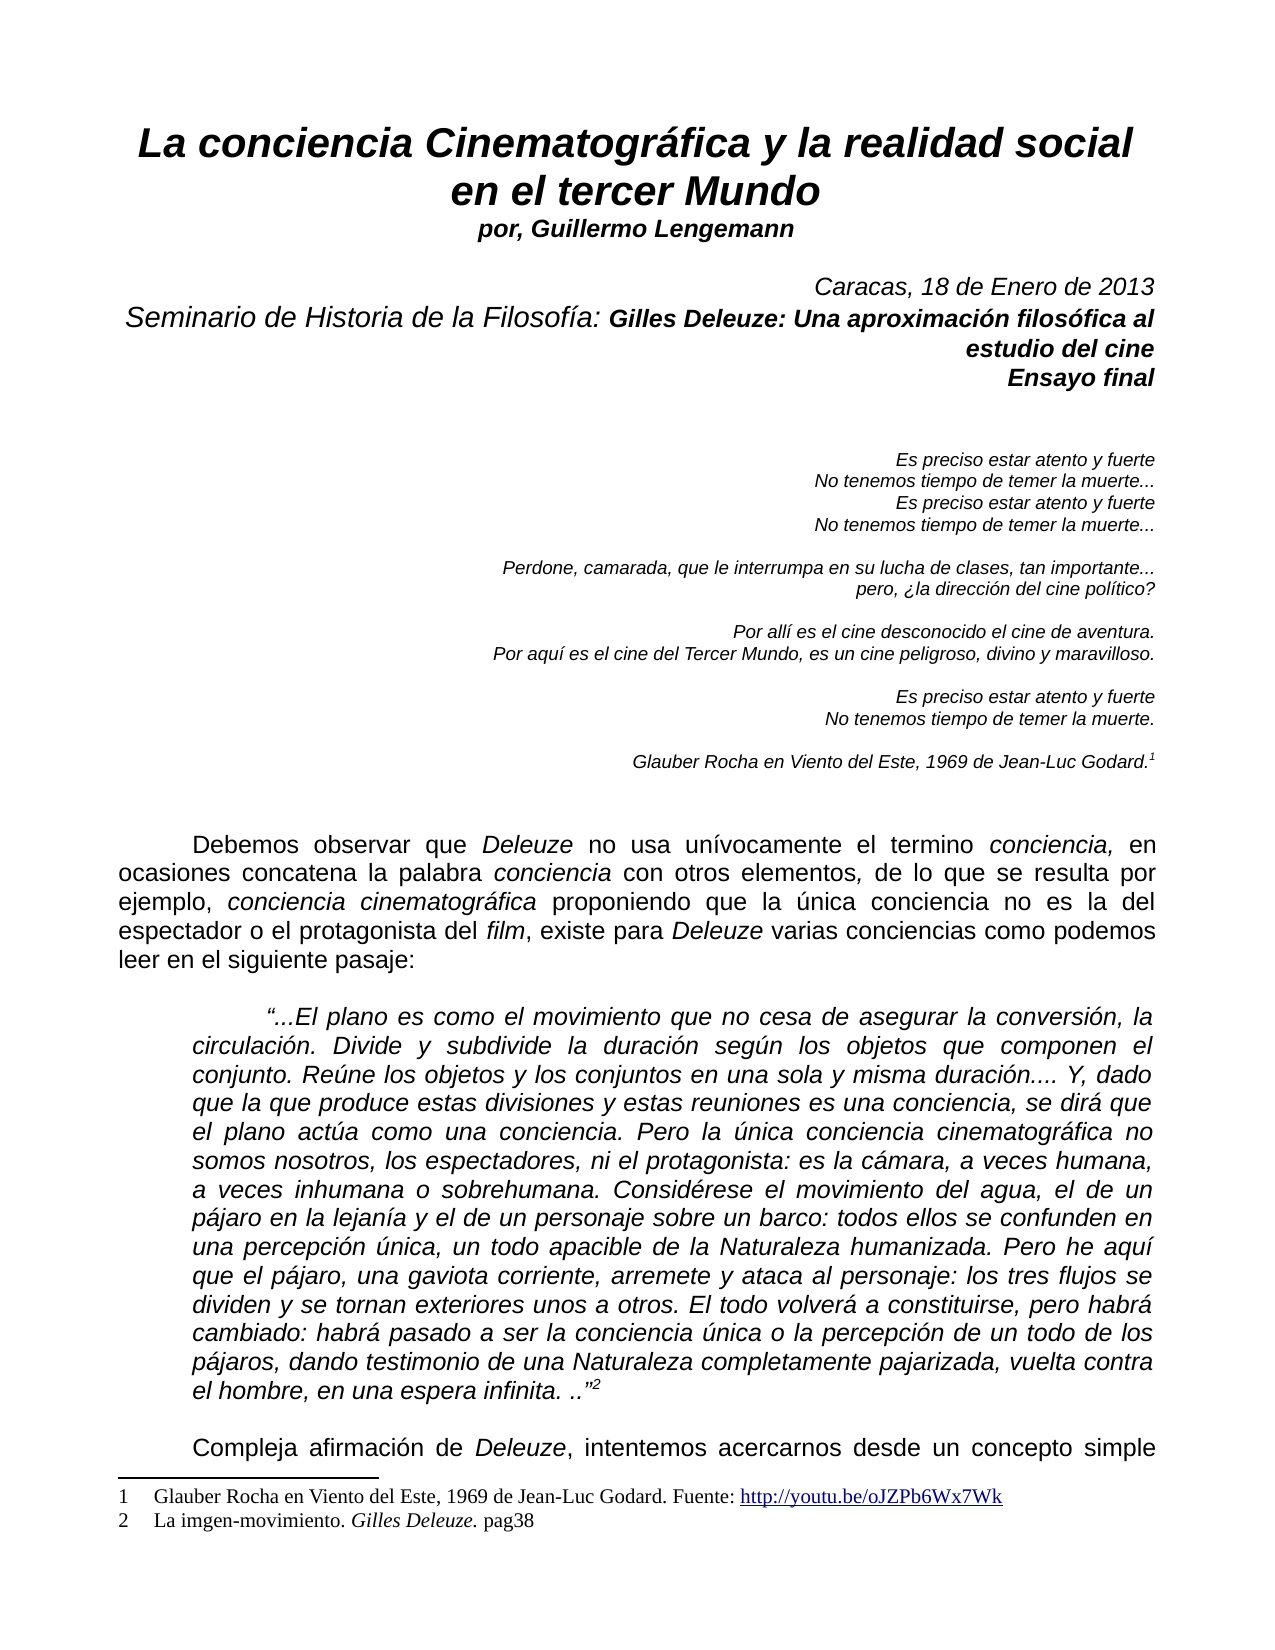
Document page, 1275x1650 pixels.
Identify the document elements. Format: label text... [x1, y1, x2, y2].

text Ensayo final [118, 362, 1157, 391]
text Seminario de Historia de la Filosofía: Gilles Deleuze: Una aproximación filosófica al estudio del cine [118, 300, 1157, 362]
text Glauber Rocha en Viento del Este, 1969 de Jean-Luc Godard. [118, 751, 1157, 772]
text Es preciso estar atento y fuerte [118, 686, 1157, 707]
text La conciencia Cinematográfica y la realidad social en el tercer Mundo [118, 118, 1157, 214]
text por, Guillermo Lengemann [118, 214, 1157, 243]
text Caracas, 18 de Enero de 2013 [118, 271, 1157, 300]
text Es preciso estar atento y fuerte [118, 449, 1157, 470]
text “...El plano es como el movimiento que no cesa de asegurar la conversión, la circulación. Divide y subdivide la duración según los objetos que componen el conjunto. Reúne los objetos y los conjuntos en una sola y misma duración.... Y, dado que la que produce estas divisiones y estas reuniones es una conciencia, se dirá que el plano actúa como una conciencia. Pero la única conciencia cinematográfica no somos nosotros, los espectadores, ni el protagonista: es la cámara, a veces humana, a veces inhumana o sobrehumana. Considérese el movimiento del agua, el de un pájaro en la lejanía y el de un personaje sobre un barco: todos ellos se confunden en una percepción única, un todo apacible de la Naturaleza humanizada. Pero he aquí que el pájaro, una gaviota corriente, arremete y ataca al personaje: los tres flujos se dividen y se tornan exteriores unos a otros. El todo volverá a constituirse, pero habrá cambiado: habrá pasado a ser la conciencia única o la percepción de un todo de los pájaros, dando testimonio de una Naturaleza completamente pajarizada, vuelta contra el hombre, en una espera infinita. ..” [192, 1002, 1157, 1405]
text Por allí es el cine desconocido el cine de aventura. [118, 621, 1157, 643]
text pero, ¿la dirección del cine político? [118, 578, 1157, 600]
text Perdone, camarada, que le interrumpa en su lucha de clases, tan importante... [118, 557, 1157, 578]
text Glauber Rocha en Viento del Este, 1969 de Jean-Luc Godard. Fuente: http://youtu.be/oJZPb6Wx7Wk [118, 1484, 1157, 1508]
text Compleja afirmación de Deleuze, intentemos acercarnos desde un concepto simple [118, 1433, 1157, 1462]
text Es preciso estar atento y fuerte [118, 492, 1157, 513]
text No tenemos tiempo de temer la muerte. [118, 707, 1157, 729]
text La imgen-movimiento. Gilles Deleuze. pag38 [118, 1508, 1157, 1532]
list Por aquí es el cine del Tercer Mundo, es un cine peligroso, divino y maravilloso. [193, 643, 1157, 664]
text Debemos observar que Deleuze no usa unívocamente el termino conciencia, en ocasiones concatena la palabra conciencia con otros elementos, de lo que se resulta por ejemplo, conciencia cinematográfica proponiendo que la única conciencia no es la del espectador o el protagonista del film, existe para Deleuze varias conciencias como podemos leer en el siguiente pasaje: [118, 830, 1157, 973]
text No tenemos tiempo de temer la muerte... [118, 513, 1157, 535]
text No tenemos tiempo de temer la muerte... [118, 470, 1157, 492]
